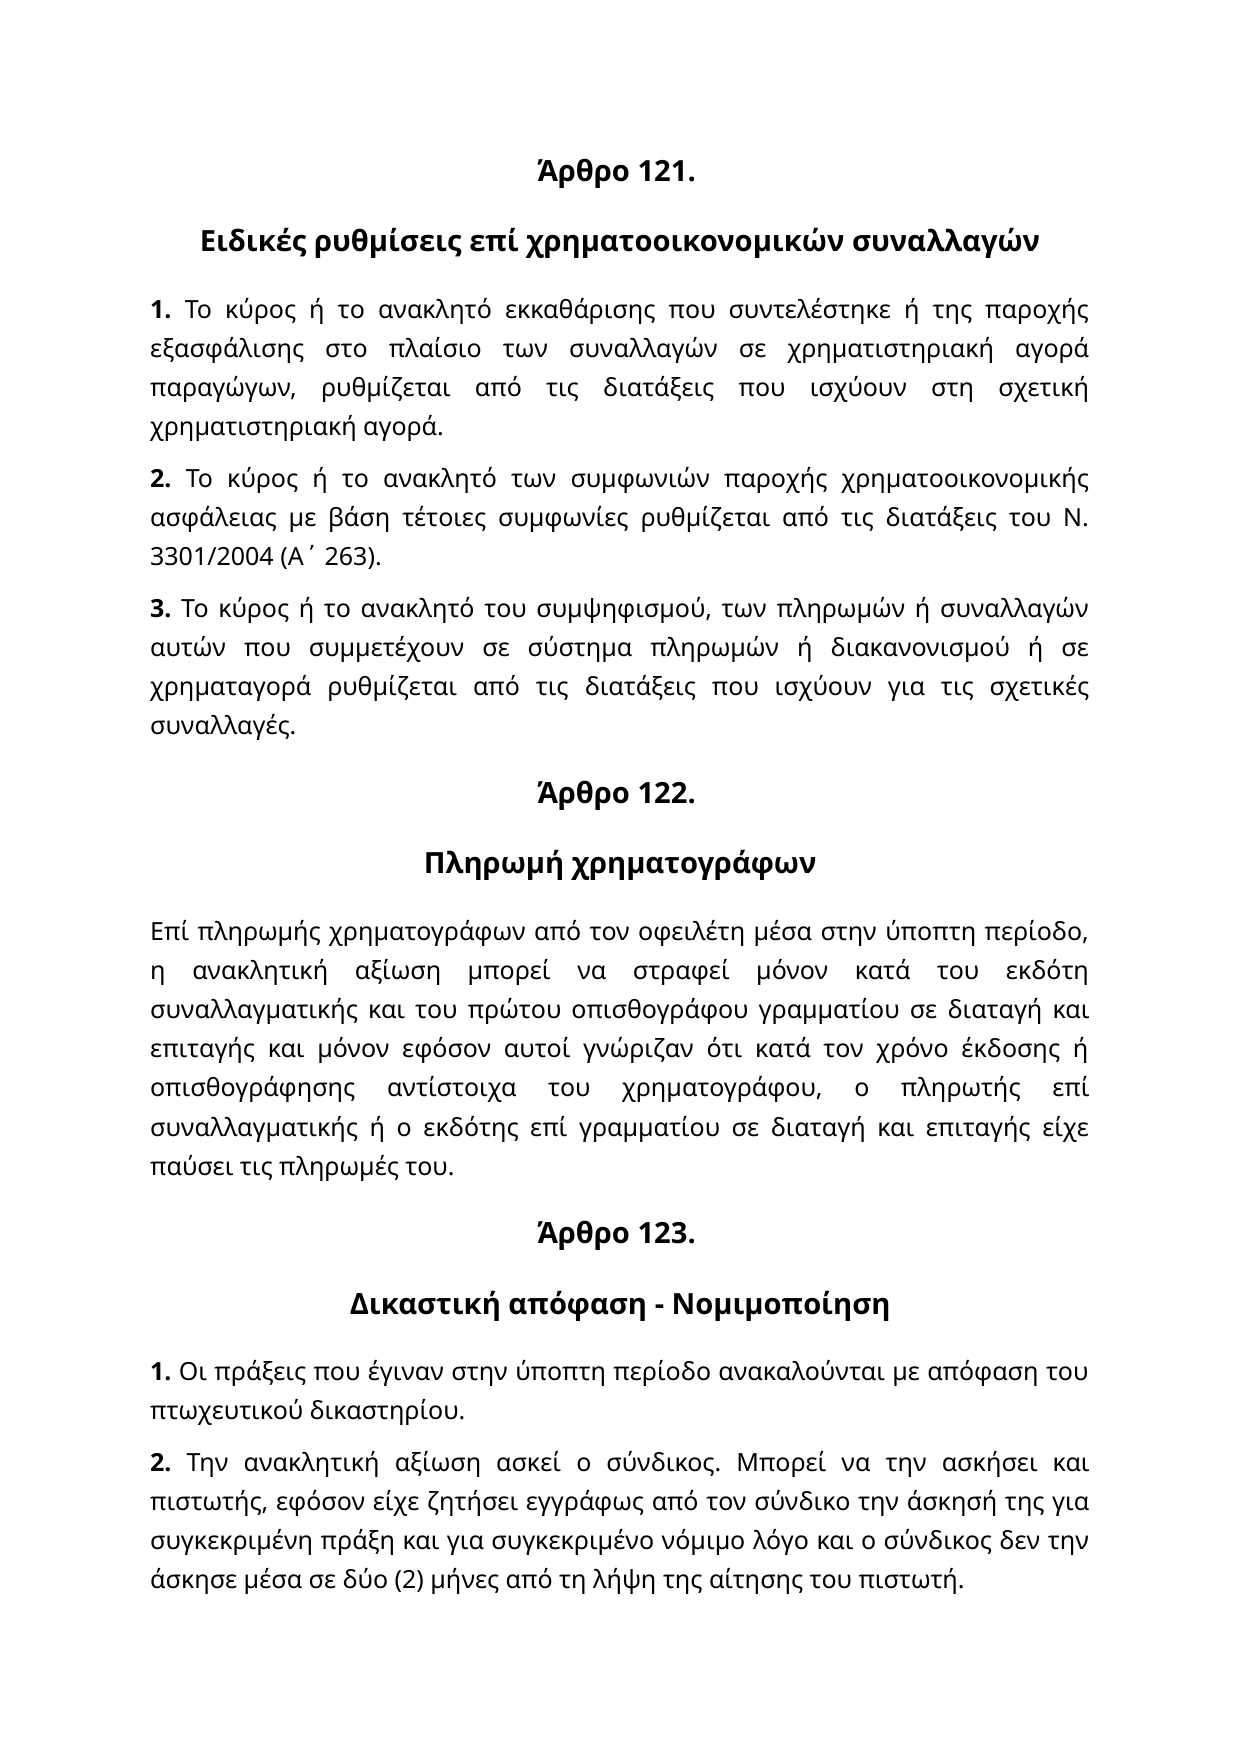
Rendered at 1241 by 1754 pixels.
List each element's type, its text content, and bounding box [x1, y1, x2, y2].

text 2. Το κύρος ή το ανακλητό των συμφωνιών παροχής χρηματοοικονομικής ασφάλειας με βάση τέτοιες συμφωνίες ρυθμίζεται από τις διατάξεις του Ν. 3301/2004 (Α΄ 263). [150, 460, 1090, 573]
subtitle Πληρωμή χρηματογράφων [150, 843, 1090, 882]
text 1. Το κύρος ή το ανακλητό εκκαθάρισης που συντελέστηκε ή της παροχής εξασφάλισης στο πλαίσιο των συναλλαγών σε χρηματιστηριακή αγορά παραγώγων, ρυθμίζεται από τις διατάξεις που ισχύουν στη σχετική χρηματιστηριακή αγορά. [150, 291, 1090, 443]
text Επί πληρωμής χρηματογράφων από τον οφειλέτη μέσα στην ύποπτη περίοδο, η ανακλητική αξίωση μπορεί να στραφεί μόνον κατά του εκδότη συναλλαγματικής και του πρώτου οπισθογράφου γραμματίου σε διαταγή και επιταγής και μόνον εφόσον αυτοί γνώριζαν ότι κατά τον χρόνο έκδοσης ή οπισθογράφησης αντίστοιχα του χρηματογράφου, ο πληρωτής επί συναλλαγματικής ή ο εκδότης επί γραμματίου σε διαταγή και επιταγής είχε παύσει τις πληρωμές του. [150, 913, 1090, 1182]
text 2. Την ανακλητική αξίωση ασκεί ο σύνδικος. Μπορεί να την ασκήσει και πιστωτής, εφόσον είχε ζητήσει εγγράφως από τον σύνδικο την άσκησή της για συγκεκριμένη πράξη και για συγκεκριμένο νόμιμο λόγο και ο σύνδικος δεν την άσκησε μέσα σε δύο (2) μήνες από τη λήψη της αίτησης του πιστωτή. [150, 1444, 1090, 1596]
subtitle Ειδικές ρυθμίσεις επί χρηματοοικονομικών συναλλαγών [150, 221, 1090, 260]
subtitle Άρθρο 122. [150, 772, 1090, 812]
subtitle Δικαστική απόφαση - Νομιμοποίηση [150, 1283, 1090, 1323]
subtitle Άρθρο 123. [150, 1212, 1090, 1252]
text 1. Οι πράξεις που έγιναν στην ύποπτη περίοδο ανακαλούνται με απόφαση του πτωχευτικού δικαστηρίου. [150, 1354, 1090, 1427]
text 3. Το κύρος ή το ανακλητό του συμψηφισμού, των πληρωμών ή συναλλαγών αυτών που συμμετέχουν σε σύστημα πληρωμών ή διακανονισμού ή σε χρηματαγορά ρυθμίζεται από τις διατάξεις που ισχύουν για τις σχετικές συναλλαγές. [150, 590, 1090, 742]
subtitle Άρθρο 121. [150, 150, 1090, 190]
